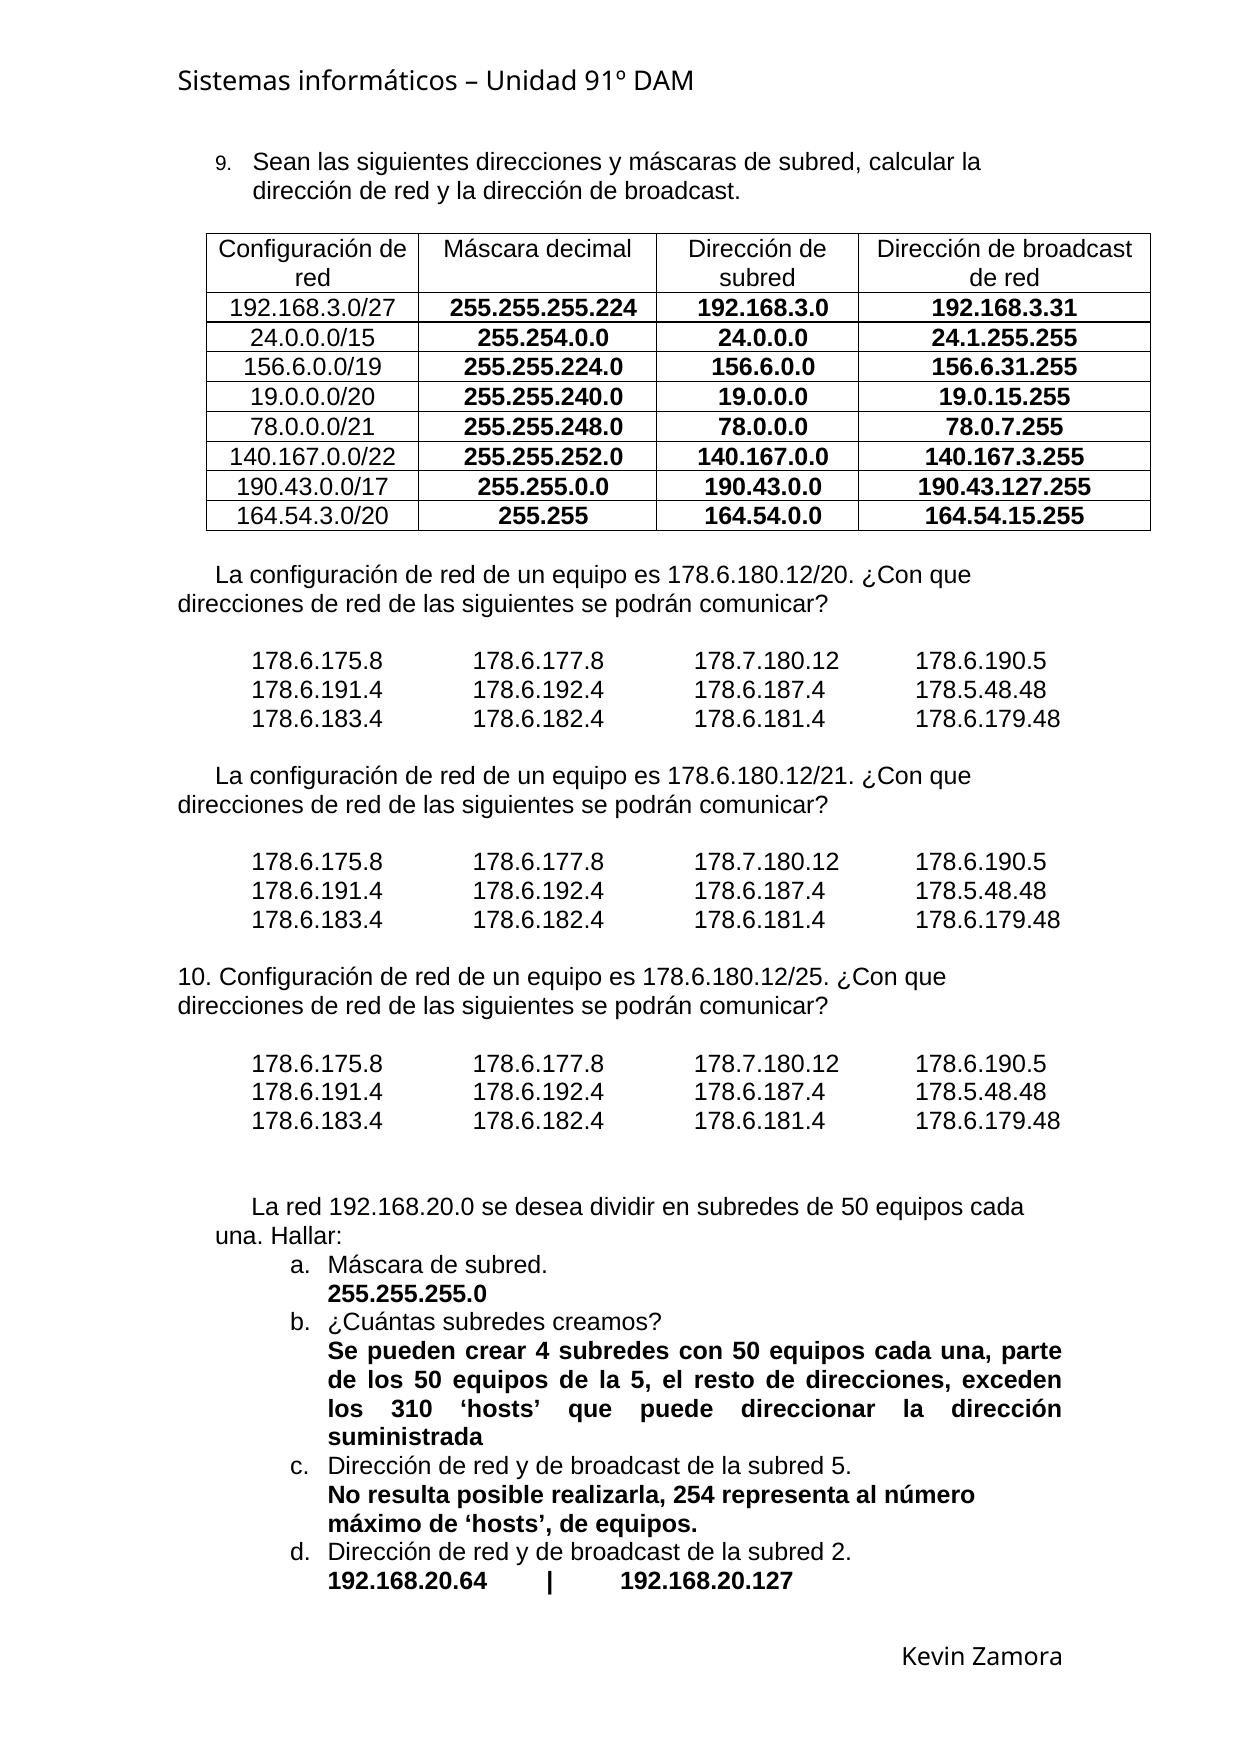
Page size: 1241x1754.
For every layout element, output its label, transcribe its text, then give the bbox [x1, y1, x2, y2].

text 178.6.175.8 178.6.177.8 178.7.180.12 178.6.190.5 [215, 646, 1063, 675]
table_header Máscara decimal [419, 234, 656, 292]
text 178.6.175.8 178.6.177.8 178.7.180.12 178.6.190.5 [215, 847, 1063, 876]
table_header Dirección de subred [657, 234, 858, 292]
table_cell 190.43.127.255 [859, 471, 1150, 500]
table_cell 156.6.31.255 [859, 352, 1150, 381]
table_cell 255.255.255.224 [419, 293, 656, 321]
text 178.6.183.4 178.6.182.4 178.6.181.4 178.6.179.48 [215, 703, 1063, 732]
text 178.6.175.8 178.6.177.8 178.7.180.12 178.6.190.5 [215, 1048, 1063, 1077]
table_cell 192.168.3.31 [859, 293, 1150, 321]
table_cell 156.6.0.0/19 [207, 352, 418, 381]
table_cell 164.54.3.0/20 [207, 501, 418, 530]
list No resulta posible realizarla, 254 representa al número máximo de ‘hosts’, de equipos. [290, 1480, 1063, 1537]
text 178.6.191.4 178.6.192.4 178.6.187.4 178.5.48.48 [215, 876, 1063, 905]
table_cell 192.168.3.0/27 [207, 293, 418, 321]
text La red 192.168.20.0 se desea dividir en subredes de 50 equipos cada una. Hallar: [215, 1192, 1063, 1250]
text La configuración de red de un equipo es 178.6.180.12/21. ¿Con que direcciones de red de las siguientes se podrán comunicar? [177, 761, 1063, 818]
table_cell 24.0.0.0 [657, 323, 858, 351]
text 178.6.191.4 178.6.192.4 178.6.187.4 178.5.48.48 [215, 1077, 1063, 1106]
text 10. Configuración de red de un equipo es 178.6.180.12/25. ¿Con que direcciones de red de las siguientes se podrán comunicar? [177, 962, 1063, 1020]
list 178.6.182.4 178.6.181.4 178.6.179.48 [251, 905, 1063, 933]
list Máscara de subred. [290, 1250, 1063, 1278]
table_cell 19.0.0.0/20 [207, 382, 418, 411]
table_cell 19.0.15.255 [859, 382, 1150, 411]
list ¿Cuántas subredes creamos? [290, 1307, 1063, 1336]
list Dirección de red y de broadcast de la subred 2. [290, 1537, 1063, 1566]
table_cell 140.167.3.255 [859, 442, 1150, 470]
table_header Dirección de broadcast de red [859, 234, 1150, 292]
table_cell 78.0.7.255 [859, 412, 1150, 441]
list 192.168.20.64 | 192.168.20.127 [290, 1566, 1063, 1595]
list Sean las siguientes direcciones y máscaras de subred, calcular la dirección de red y la dirección de broadcast. [215, 147, 1063, 204]
table_cell 255.255.240.0 [419, 382, 656, 411]
table_cell 255.255.0.0 [419, 471, 656, 500]
table_cell 140.167.0.0 [657, 442, 858, 470]
table_header Configuración de red [207, 234, 418, 292]
list 255.255.255.0 [290, 1278, 1063, 1307]
table_cell 164.54.0.0 [657, 501, 858, 530]
table_cell 255.255.248.0 [419, 412, 656, 441]
table_cell 164.54.15.255 [859, 501, 1150, 530]
table_cell 255.255.252.0 [419, 442, 656, 470]
table_cell 78.0.0.0/21 [207, 412, 418, 441]
table_cell 19.0.0.0 [657, 382, 858, 411]
table_cell 24.1.255.255 [859, 323, 1150, 351]
text 178.6.183.4 178.6.182.4 178.6.181.4 178.6.179.48 [215, 1106, 1063, 1135]
text 178.6.191.4 178.6.192.4 178.6.187.4 178.5.48.48 [215, 675, 1063, 703]
table_cell 255.254.0.0 [419, 323, 656, 351]
table_cell 190.43.0.0 [657, 471, 858, 500]
table_cell 24.0.0.0/15 [207, 323, 418, 351]
table_cell 156.6.0.0 [657, 352, 858, 381]
table_cell 255.255 [419, 501, 656, 530]
table_cell 255.255.224.0 [419, 352, 656, 381]
text La configuración de red de un equipo es 178.6.180.12/20. ¿Con que direcciones de red de las siguientes se podrán comunicar? [177, 560, 1063, 617]
table_cell 78.0.0.0 [657, 412, 858, 441]
table_cell 192.168.3.0 [657, 293, 858, 321]
table_cell 140.167.0.0/22 [207, 442, 418, 470]
table_cell 190.43.0.0/17 [207, 471, 418, 500]
list Dirección de red y de broadcast de la subred 5. [290, 1451, 1063, 1480]
list Se pueden crear 4 subredes con 50 equipos cada una, parte de los 50 equipos de la 5, el resto de direcciones, exceden los 310 ‘hosts’ que puede direccionar la dirección suministrada [290, 1336, 1063, 1451]
